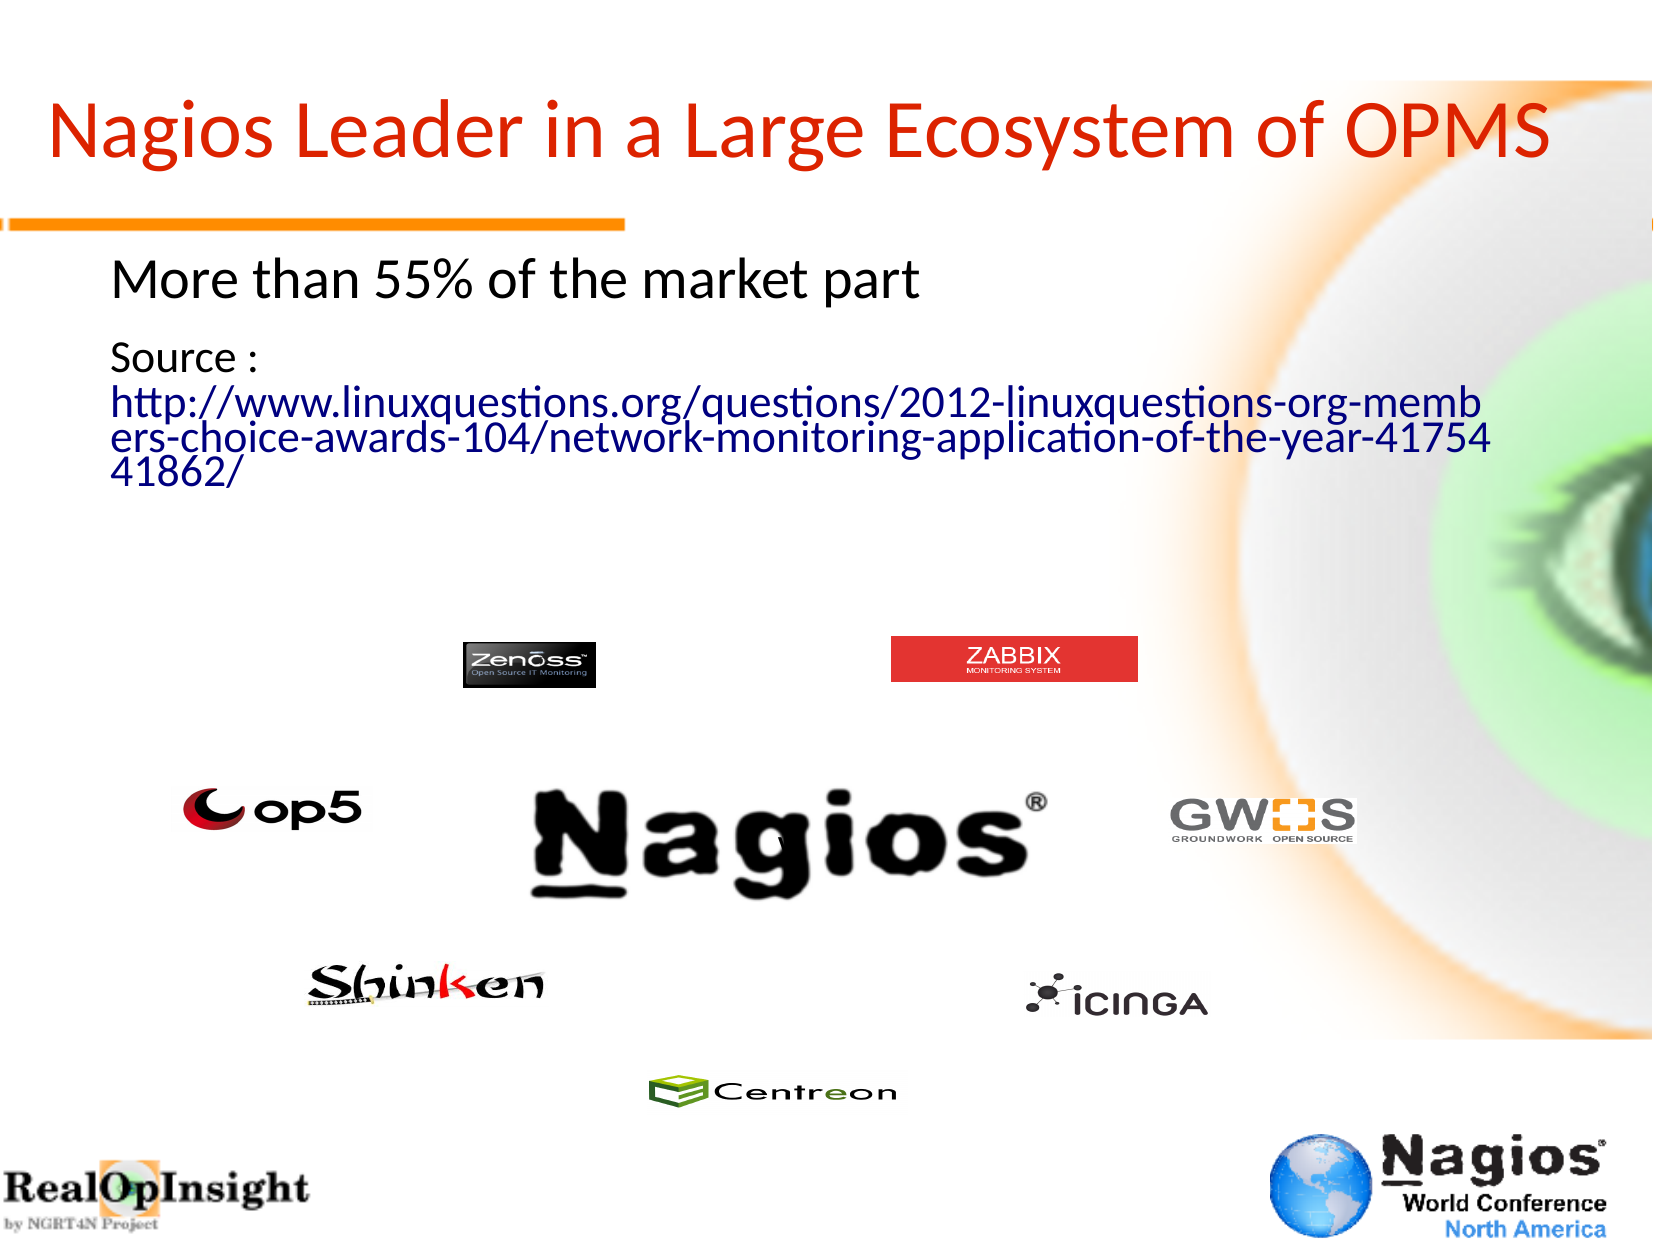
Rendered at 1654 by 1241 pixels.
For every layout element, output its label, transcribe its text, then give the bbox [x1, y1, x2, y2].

text_box More than 55% of the market part Source : http://www.linuxquestions.org/questions/2012-linuxquestions-org-members-choice-awards-104/network-monitoring-application-of-the-year-4175441862/ [95, 247, 1514, 519]
title Nagios Leader in a Large Ecosystem of OPMS [47, 55, 1574, 219]
picture [0, 0, 1654, 1241]
